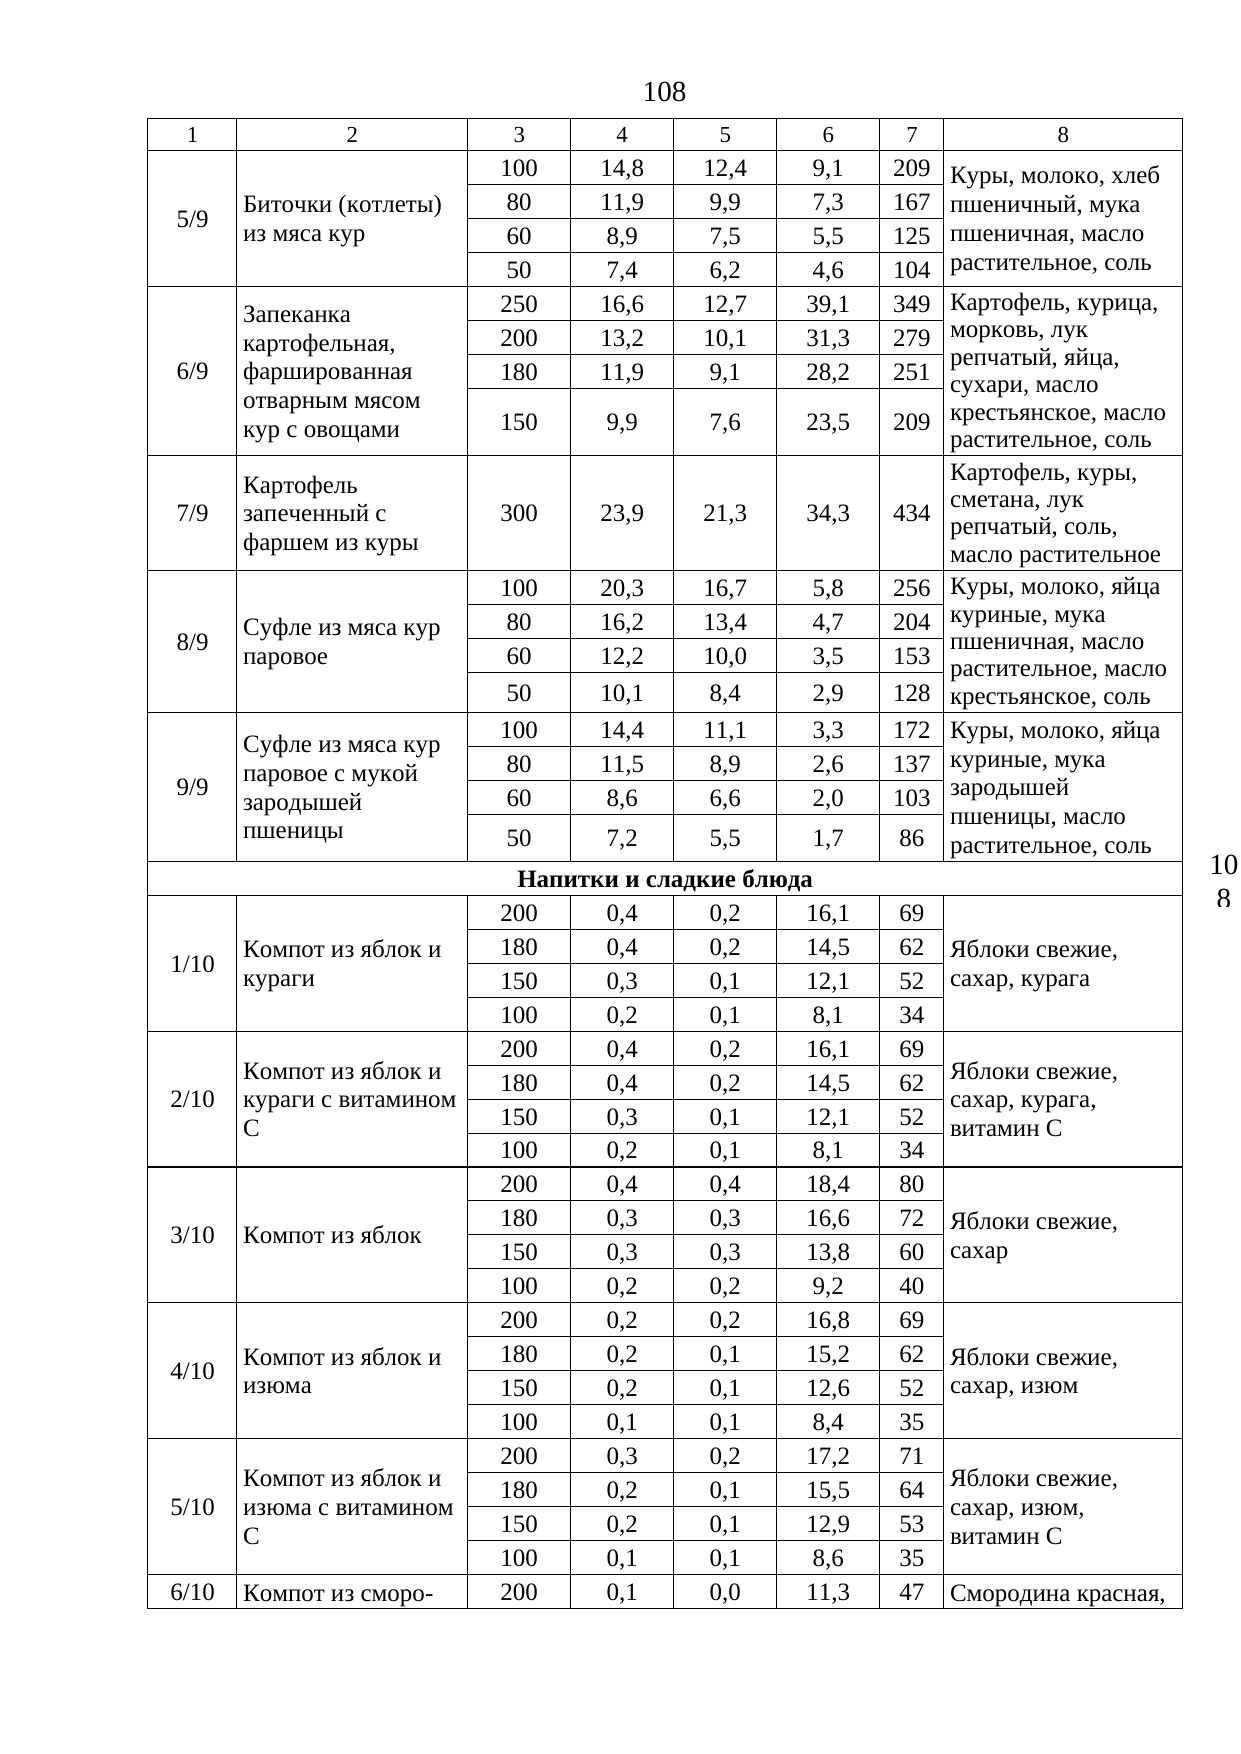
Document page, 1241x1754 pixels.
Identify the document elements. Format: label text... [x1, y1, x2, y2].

table_cell 7/9 [148, 456, 236, 570]
table_cell 180 [468, 1201, 570, 1234]
table_cell 0,3 [571, 1235, 673, 1268]
table_cell 0,4 [571, 1168, 673, 1200]
table_cell 23,9 [571, 456, 673, 570]
table_cell 21,3 [674, 456, 776, 570]
table_cell 0,2 [674, 1269, 776, 1302]
table_cell 1/10 [148, 896, 236, 1031]
table_cell 3,5 [777, 639, 879, 672]
table_cell Куры, молоко, яйца куриные, мука пшеничная, масло растительное, масло крестьянское, соль [944, 571, 1182, 712]
table_cell 12,1 [777, 964, 879, 997]
table_cell 52 [880, 1100, 943, 1132]
table_cell 4/10 [148, 1303, 236, 1438]
table_cell 0,1 [674, 1473, 776, 1506]
table_cell Яблоки свежие, сахар, изюм [944, 1303, 1182, 1438]
table_cell Компот из сморо­ [237, 1575, 467, 1608]
table_cell Запеканка картофельная, фаршированная отварным мясом кур с ово­щами [237, 287, 467, 455]
table_cell 150 [468, 964, 570, 997]
table_cell 4,7 [777, 605, 879, 638]
table_cell Яблоки свежие, сахар, курага [944, 896, 1182, 1031]
table_cell 180 [468, 1066, 570, 1098]
table_cell 103 [880, 781, 943, 814]
table_cell 100 [468, 713, 570, 746]
table_cell 8,1 [777, 1134, 879, 1166]
table_cell Компот из яблок и изюма с витамином С [237, 1439, 467, 1574]
table_cell 11,1 [674, 713, 776, 746]
table_cell 0,2 [571, 1371, 673, 1404]
table_cell 10,1 [674, 321, 776, 353]
table_cell 8/9 [148, 571, 236, 712]
table_cell 0,1 [674, 998, 776, 1031]
table_cell 28,2 [777, 355, 879, 387]
table_cell 39,1 [777, 287, 879, 319]
table_cell 3,3 [777, 713, 879, 746]
table_cell 200 [468, 1439, 570, 1472]
table_cell Картофель запеченный с фаршем из куры [237, 456, 467, 570]
table_cell 0,1 [674, 1541, 776, 1574]
table_cell 0,4 [571, 1066, 673, 1098]
table_cell 8,4 [674, 673, 776, 712]
table_cell 69 [880, 896, 943, 929]
table_cell Суфле из мяса кур паровое с мукой зародышей пшеницы [237, 713, 467, 861]
table_cell 0,3 [571, 964, 673, 997]
table_cell 200 [468, 1575, 570, 1608]
table_cell 80 [880, 1168, 943, 1200]
table_cell 20,3 [571, 571, 673, 604]
table_cell 62 [880, 1337, 943, 1370]
table_cell 8,6 [571, 781, 673, 814]
table_cell 125 [880, 219, 943, 252]
table_cell 0,2 [674, 1032, 776, 1064]
table_cell 100 [468, 1405, 570, 1438]
table_cell 200 [468, 321, 570, 353]
table_cell 8,6 [777, 1541, 879, 1574]
table_cell 0,3 [674, 1201, 776, 1234]
table_cell 180 [468, 355, 570, 387]
table_cell 18,4 [777, 1168, 879, 1200]
table_cell 71 [880, 1439, 943, 1472]
table_cell 0,0 [674, 1575, 776, 1608]
table_cell 6/9 [148, 287, 236, 455]
table_cell 60 [468, 781, 570, 814]
table_cell 14,4 [571, 713, 673, 746]
table_cell 62 [880, 1066, 943, 1098]
table_cell 53 [880, 1507, 943, 1540]
table_cell Яблоки свежие, сахар, изюм, витамин С [944, 1439, 1182, 1574]
table_cell 16,6 [777, 1201, 879, 1234]
table_cell 0,3 [674, 1235, 776, 1268]
table_cell 13,4 [674, 605, 776, 638]
table_cell 0,2 [571, 1337, 673, 1370]
table_cell 16,8 [777, 1303, 879, 1336]
table_cell 17,2 [777, 1439, 879, 1472]
table_header 6 [777, 119, 879, 150]
table_cell 9,1 [674, 355, 776, 387]
table_cell 5/10 [148, 1439, 236, 1574]
table_cell Суфле из мяса кур паровое [237, 571, 467, 712]
table_cell 9,9 [571, 389, 673, 455]
table_cell 150 [468, 1100, 570, 1132]
table_header 7 [880, 119, 943, 150]
table_cell 0,1 [571, 1541, 673, 1574]
table_cell 100 [468, 1541, 570, 1574]
table_header 8 [944, 119, 1182, 150]
table_cell 0,1 [674, 1337, 776, 1370]
table_cell 0,2 [571, 1473, 673, 1506]
table_cell 12,4 [674, 151, 776, 184]
table_cell 16,6 [571, 287, 673, 319]
table_cell 7,5 [674, 219, 776, 252]
table_cell 31,3 [777, 321, 879, 353]
table_cell 16,2 [571, 605, 673, 638]
table_cell 7,2 [571, 815, 673, 861]
table_cell 4,6 [777, 253, 879, 286]
table_cell Картофель, куры, сметана, лук репчатый, соль, масло растительное [944, 456, 1182, 570]
table_cell Смородина красная, [944, 1575, 1182, 1608]
table_cell Компот из яблок и изюма [237, 1303, 467, 1438]
table_cell 180 [468, 1337, 570, 1370]
table_cell 35 [880, 1405, 943, 1438]
table_cell 0,2 [674, 930, 776, 963]
table_cell Яблоки свежие, сахар, курага, витамин С [944, 1032, 1182, 1166]
table_cell 50 [468, 815, 570, 861]
table_cell 12,2 [571, 639, 673, 672]
table_header 1 [148, 119, 236, 150]
table_cell 153 [880, 639, 943, 672]
table_cell Куры, молоко, яйца куриные, мука зародышей пшеницы, масло растительное, соль [944, 713, 1182, 861]
table_cell 100 [468, 1134, 570, 1166]
table_cell 7,4 [571, 253, 673, 286]
table_cell Компот из яблок и кураги [237, 896, 467, 1031]
table_cell 172 [880, 713, 943, 746]
table_header 3 [468, 119, 570, 150]
table_cell 200 [468, 896, 570, 929]
table_cell 9,9 [674, 185, 776, 218]
table_cell 0,2 [571, 1134, 673, 1166]
table_cell 69 [880, 1032, 943, 1064]
table_cell 6,2 [674, 253, 776, 286]
table_cell 209 [880, 151, 943, 184]
table_cell 10,1 [571, 673, 673, 712]
table_cell 0,2 [571, 1507, 673, 1540]
table_cell 128 [880, 673, 943, 712]
table_cell 0,1 [674, 1371, 776, 1404]
table_cell 0,2 [571, 1303, 673, 1336]
table_cell 15,2 [777, 1337, 879, 1370]
table_cell 11,3 [777, 1575, 879, 1608]
table_cell 60 [468, 219, 570, 252]
table_header 5 [674, 119, 776, 150]
table_cell 40 [880, 1269, 943, 1302]
table_cell 0,2 [674, 896, 776, 929]
table_cell 34 [880, 1134, 943, 1166]
table_cell Компот из яблок и кураги с витамином С [237, 1032, 467, 1166]
table_cell 137 [880, 747, 943, 780]
table_cell 34,3 [777, 456, 879, 570]
table_cell 167 [880, 185, 943, 218]
table_cell 434 [880, 456, 943, 570]
table_cell 150 [468, 1371, 570, 1404]
table_cell 14,8 [571, 151, 673, 184]
table_cell 9/9 [148, 713, 236, 861]
table_cell 50 [468, 673, 570, 712]
table_cell 7,6 [674, 389, 776, 455]
table_cell 0,2 [674, 1303, 776, 1336]
table_cell 11,9 [571, 355, 673, 387]
table_cell 34 [880, 998, 943, 1031]
table_cell Яблоки свежие, сахар [944, 1168, 1182, 1302]
table_header 2 [237, 119, 467, 150]
table_cell 12,9 [777, 1507, 879, 1540]
table_cell 47 [880, 1575, 943, 1608]
table_cell 12,6 [777, 1371, 879, 1404]
table_cell 35 [880, 1541, 943, 1574]
table_cell 2,9 [777, 673, 879, 712]
table_cell 16,1 [777, 896, 879, 929]
table_cell Компот из яблок [237, 1168, 467, 1302]
table_cell 2,0 [777, 781, 879, 814]
table_cell 349 [880, 287, 943, 319]
table_cell 11,9 [571, 185, 673, 218]
table_cell 14,5 [777, 1066, 879, 1098]
table_cell 0,1 [571, 1575, 673, 1608]
table_cell 13,8 [777, 1235, 879, 1268]
table_cell 251 [880, 355, 943, 387]
table_cell 11,5 [571, 747, 673, 780]
table_cell 100 [468, 571, 570, 604]
table_cell 300 [468, 456, 570, 570]
table_cell 5,5 [674, 815, 776, 861]
table_cell 69 [880, 1303, 943, 1336]
table_cell Биточки (котлеты) из мяса кур [237, 151, 467, 286]
table_cell 180 [468, 1473, 570, 1506]
table_cell 279 [880, 321, 943, 353]
table_cell 7,3 [777, 185, 879, 218]
table_cell 2,6 [777, 747, 879, 780]
table_cell 8,4 [777, 1405, 879, 1438]
table_cell 0,1 [674, 1134, 776, 1166]
table_cell 64 [880, 1473, 943, 1506]
table_cell 200 [468, 1303, 570, 1336]
table_cell 209 [880, 389, 943, 455]
table_cell 16,7 [674, 571, 776, 604]
table_cell 0,4 [571, 896, 673, 929]
table_cell 0,3 [571, 1100, 673, 1132]
table_cell 0,1 [674, 1405, 776, 1438]
table_cell 80 [468, 605, 570, 638]
table_cell 13,2 [571, 321, 673, 353]
table_cell 52 [880, 1371, 943, 1404]
table_cell 12,1 [777, 1100, 879, 1132]
table_cell 15,5 [777, 1473, 879, 1506]
table_cell 0,4 [571, 930, 673, 963]
table_cell 60 [468, 639, 570, 672]
table_cell 3/10 [148, 1168, 236, 1302]
table_cell 0,2 [674, 1439, 776, 1472]
table_cell 60 [880, 1235, 943, 1268]
table_cell 104 [880, 253, 943, 286]
table_cell 14,5 [777, 930, 879, 963]
table_cell 52 [880, 964, 943, 997]
table_cell 204 [880, 605, 943, 638]
table_cell 5,5 [777, 219, 879, 252]
table_cell 8,1 [777, 998, 879, 1031]
table_cell 10,0 [674, 639, 776, 672]
table_cell 50 [468, 253, 570, 286]
table_cell 200 [468, 1032, 570, 1064]
table_cell 86 [880, 815, 943, 861]
table_cell 180 [468, 930, 570, 963]
table_cell 80 [468, 185, 570, 218]
table_cell 16,1 [777, 1032, 879, 1064]
table_cell 0,1 [674, 1507, 776, 1540]
table_cell 0,4 [674, 1168, 776, 1200]
table_cell 23,5 [777, 389, 879, 455]
table_cell 150 [468, 1507, 570, 1540]
table_cell 72 [880, 1201, 943, 1234]
table_cell 5,8 [777, 571, 879, 604]
table_cell 12,7 [674, 287, 776, 319]
table_cell 100 [468, 998, 570, 1031]
table_cell 62 [880, 930, 943, 963]
table_cell 8,9 [571, 219, 673, 252]
table_cell 256 [880, 571, 943, 604]
table_cell 1,7 [777, 815, 879, 861]
table_cell 100 [468, 151, 570, 184]
table_cell Куры, молоко, хлеб пшеничный, мука пшеничная, масло растительное, соль [944, 151, 1182, 286]
table_cell 0,4 [571, 1032, 673, 1064]
table_cell 9,1 [777, 151, 879, 184]
table_cell 0,1 [571, 1405, 673, 1438]
table_cell 0,3 [571, 1201, 673, 1234]
table_cell 150 [468, 1235, 570, 1268]
table_cell 8,9 [674, 747, 776, 780]
table_cell 80 [468, 747, 570, 780]
table_cell 2/10 [148, 1032, 236, 1166]
table_cell 0,2 [571, 998, 673, 1031]
table_cell Картофель, курица, морковь, лук репчатый, яйца, сухари, масло крестьянское, масло растительное, соль [944, 287, 1182, 455]
table_cell 6/10 [148, 1575, 236, 1608]
table_cell 150 [468, 389, 570, 455]
table_cell 250 [468, 287, 570, 319]
table_cell 9,2 [777, 1269, 879, 1302]
table_cell 5/9 [148, 151, 236, 286]
table_cell 0,2 [571, 1269, 673, 1302]
table_cell 0,1 [674, 964, 776, 997]
table_cell 0,3 [571, 1439, 673, 1472]
table_cell 6,6 [674, 781, 776, 814]
table_cell 0,2 [674, 1066, 776, 1098]
table_cell 100 [468, 1269, 570, 1302]
table_cell 200 [468, 1168, 570, 1200]
table_cell 0,1 [674, 1100, 776, 1132]
table_cell Напитки и сладкие блюда [148, 862, 1182, 895]
table_header 4 [571, 119, 673, 150]
